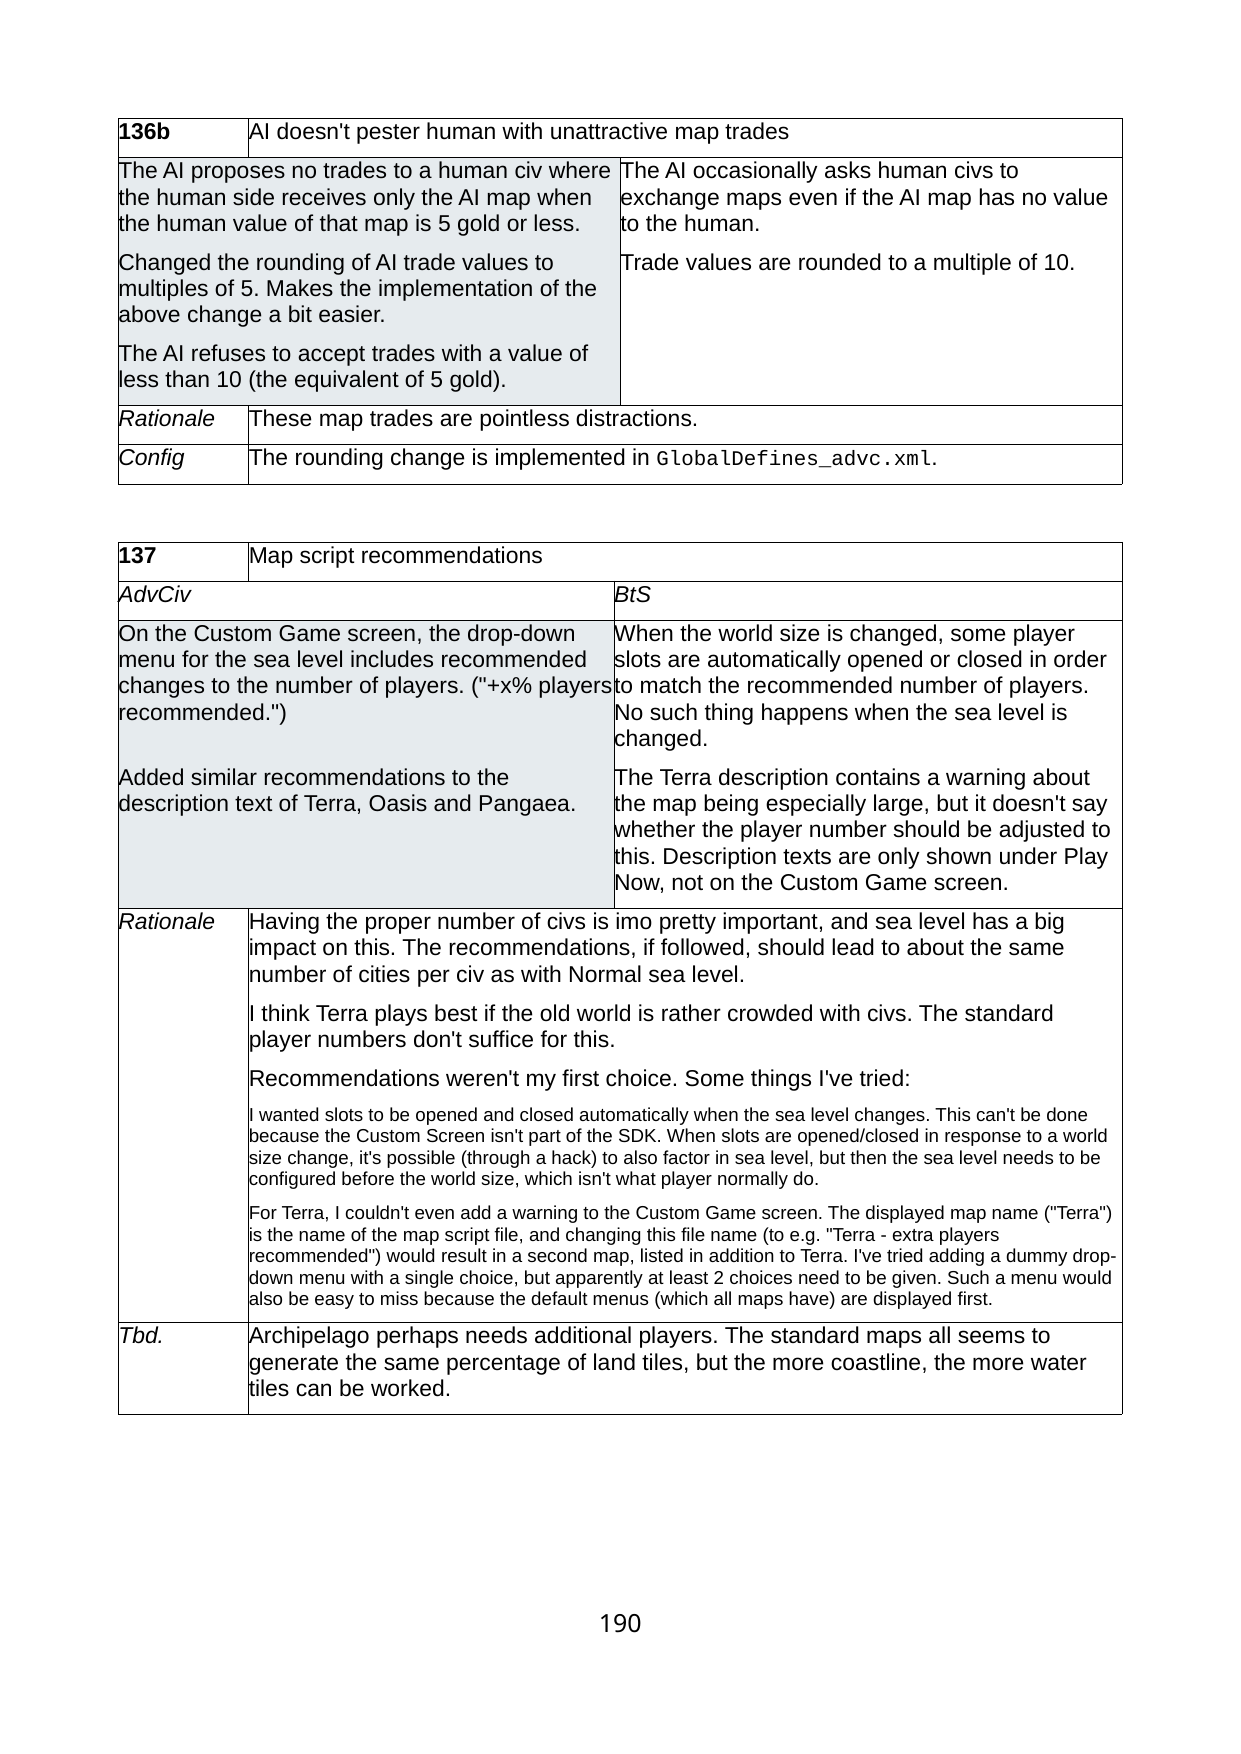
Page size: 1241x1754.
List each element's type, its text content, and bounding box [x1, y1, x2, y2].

table_cell These map trades are pointless distractions. [249, 406, 1122, 444]
table_cell Config [119, 445, 248, 484]
table_cell Tbd. [119, 1323, 248, 1414]
table_cell The AI proposes no trades to a human civ where the human side receives only the AI map when the human value of that map is 5 gold or less. Changed the rounding of AI trade values to multiples of 5. Makes the implementation of the above change a bit easier. The AI refuses to accept trades with a value of less than 10 (the equivalent of 5 gold). [119, 158, 620, 405]
table_cell AI doesn't pester human with unattractive map trades [249, 119, 1122, 157]
table_cell On the Custom Game screen, the drop-down menu for the sea level includes recommended changes to the number of players. ("+x% players recommended.") Added similar recommendations to the description text of Terra, Oasis and Pangaea. [119, 621, 614, 908]
table_cell Rationale [119, 406, 248, 444]
table_cell 136b [119, 119, 248, 157]
table_cell AdvCiv [119, 582, 614, 619]
table_header 137 [119, 543, 248, 581]
table_cell BtS [615, 582, 1122, 619]
table_cell Rationale [119, 909, 248, 1322]
table_cell The rounding change is implemented in GlobalDefines_advc.xml. [249, 445, 1122, 484]
table_cell Archipelago perhaps needs additional players. The standard maps all seems to generate the same percentage of land tiles, but the more coastline, the more water tiles can be worked. [249, 1323, 1122, 1414]
table_header Map script recommendations [249, 543, 1122, 581]
table_cell The AI occasionally asks human civs to exchange maps even if the AI map has no value to the human. Trade values are rounded to a multiple of 10. [621, 158, 1122, 405]
table_cell Having the proper number of civs is imo pretty important, and sea level has a big impact on this. The recommendations, if followed, should lead to about the same number of cities per civ as with Normal sea level. I think Terra plays best if the old world is rather crowded with civs. The standard player numbers don't suffice for this. Recommendations weren't my first choice. Some things I've tried: I wanted slots to be opened and closed automatically when the sea level changes. This can't be done because the Custom Screen isn't part of the SDK. When slots are opened/closed in response to a world size change, it's possible (through a hack) to also factor in sea level, but then the sea level needs to be configured before the world size, which isn't what player normally do. For Terra, I couldn't even add a warning to the Custom Game screen. The displayed map name ("Terra") is the name of the map script file, and changing this file name (to e.g. "Terra - extra players recommended") would result in a second map, listed in addition to Terra. I've tried adding a dummy drop-down menu with a single choice, but apparently at least 2 choices need to be given. Such a menu would also be easy to miss because the default menus (which all maps have) are displayed first. [249, 909, 1122, 1322]
table_cell When the world size is changed, some player slots are automatically opened or closed in order to match the recommended number of players. No such thing happens when the sea level is changed. The Terra description contains a warning about the map being especially large, but it doesn't say whether the player number should be adjusted to this. Description texts are only shown under Play Now, not on the Custom Game screen. [615, 621, 1122, 908]
